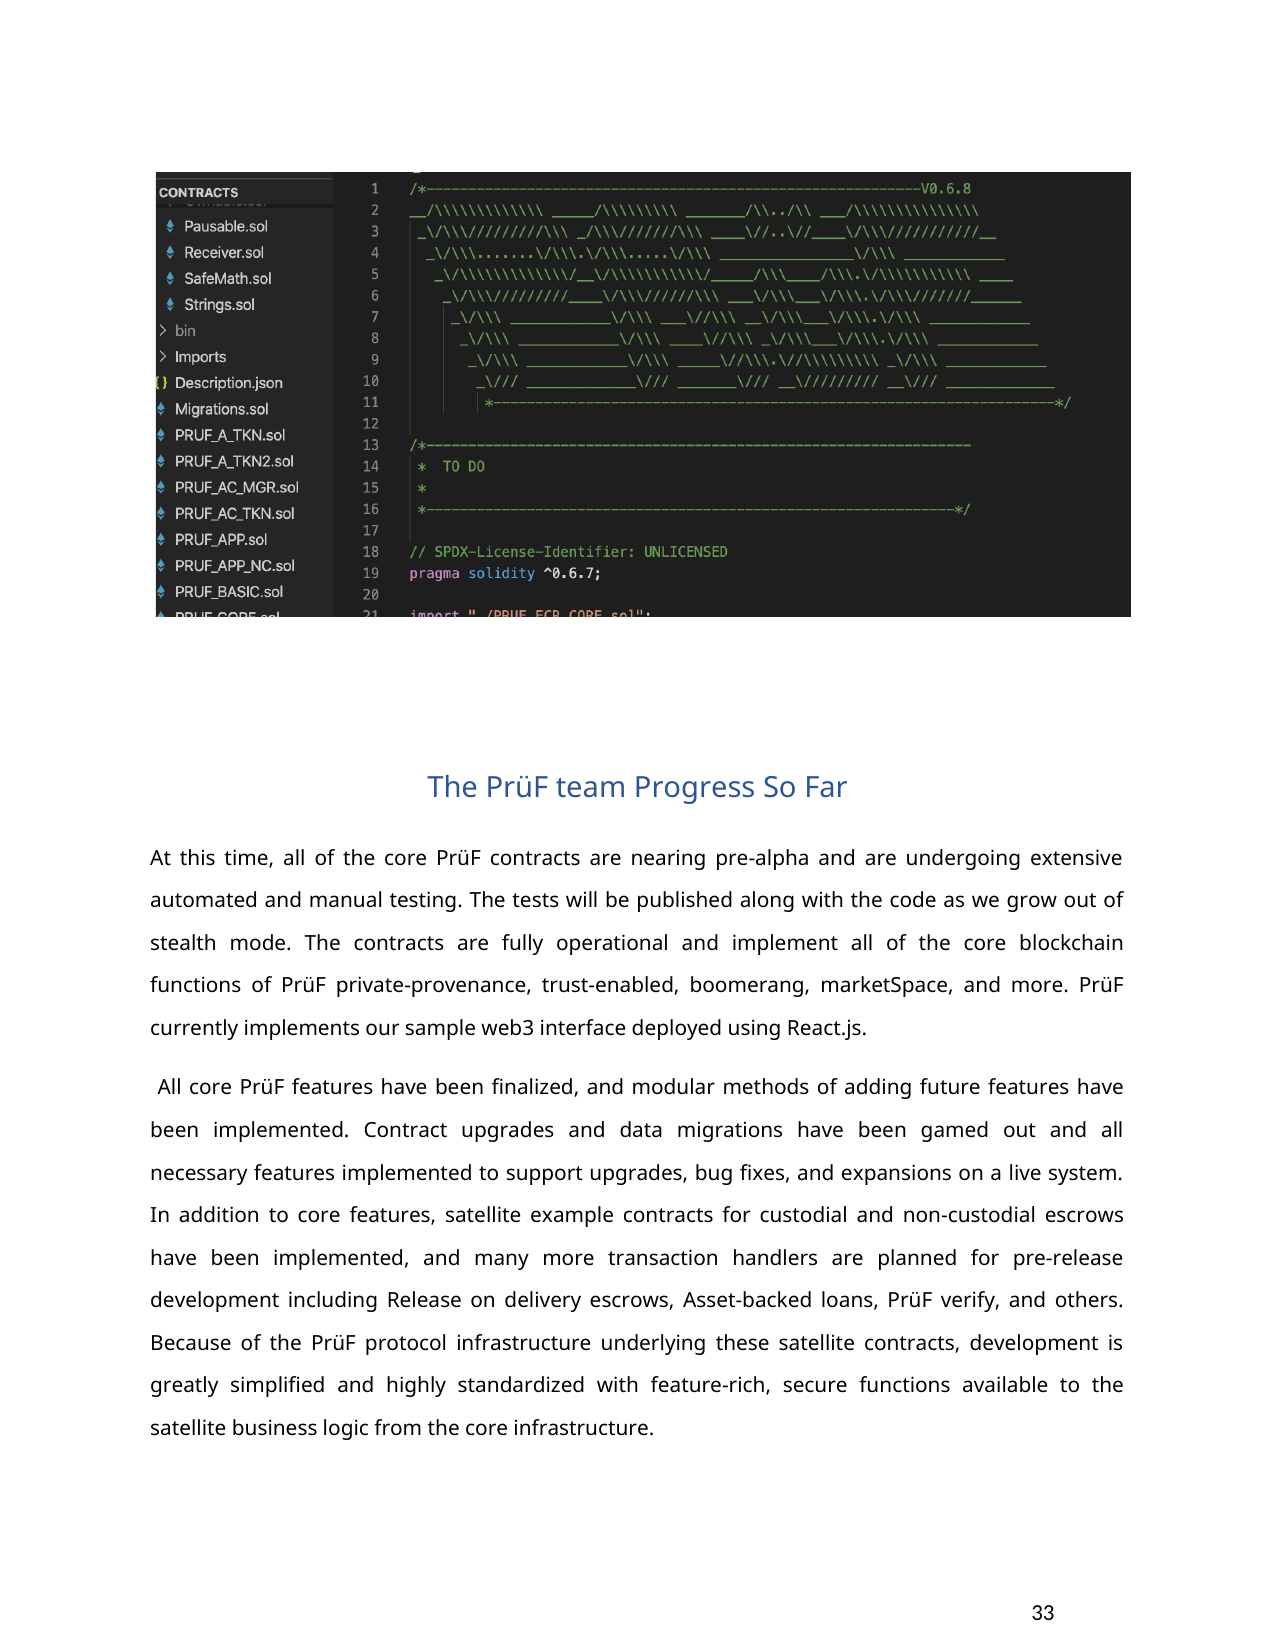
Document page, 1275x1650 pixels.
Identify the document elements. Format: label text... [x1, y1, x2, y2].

text All core PrüF features have been finalized, and modular methods of adding future features have been implemented. Contract upgrades and data migrations have been gamed out and all necessary features implemented to support upgrades, bug fixes, and expansions on a live system. In addition to core features, satellite example contracts for custodial and non-custodial escrows have been implemented, and many more transaction handlers are planned for pre-release development including Release on delivery escrows, Asset-backed loans, PrüF verify, and others. Because of the PrüF protocol infrastructure underlying these satellite contracts, development is greatly simplified and highly standardized with feature-rich, secure functions available to the satellite business logic from the core infrastructure. [150, 1072, 1125, 1442]
text The PrüF team Progress So Far [150, 767, 1125, 806]
picture [155, 172, 1131, 617]
text At this time, all of the core PrüF contracts are nearing pre-alpha and are undergoing extensive automated and manual testing. The tests will be published along with the code as we grow out of stealth mode. The contracts are fully operational and implement all of the core blockchain functions of PrüF private-provenance, trust-enabled, boomerang, marketSpace, and more. PrüF currently implements our sample web3 interface deployed using React.js. [150, 843, 1125, 1042]
